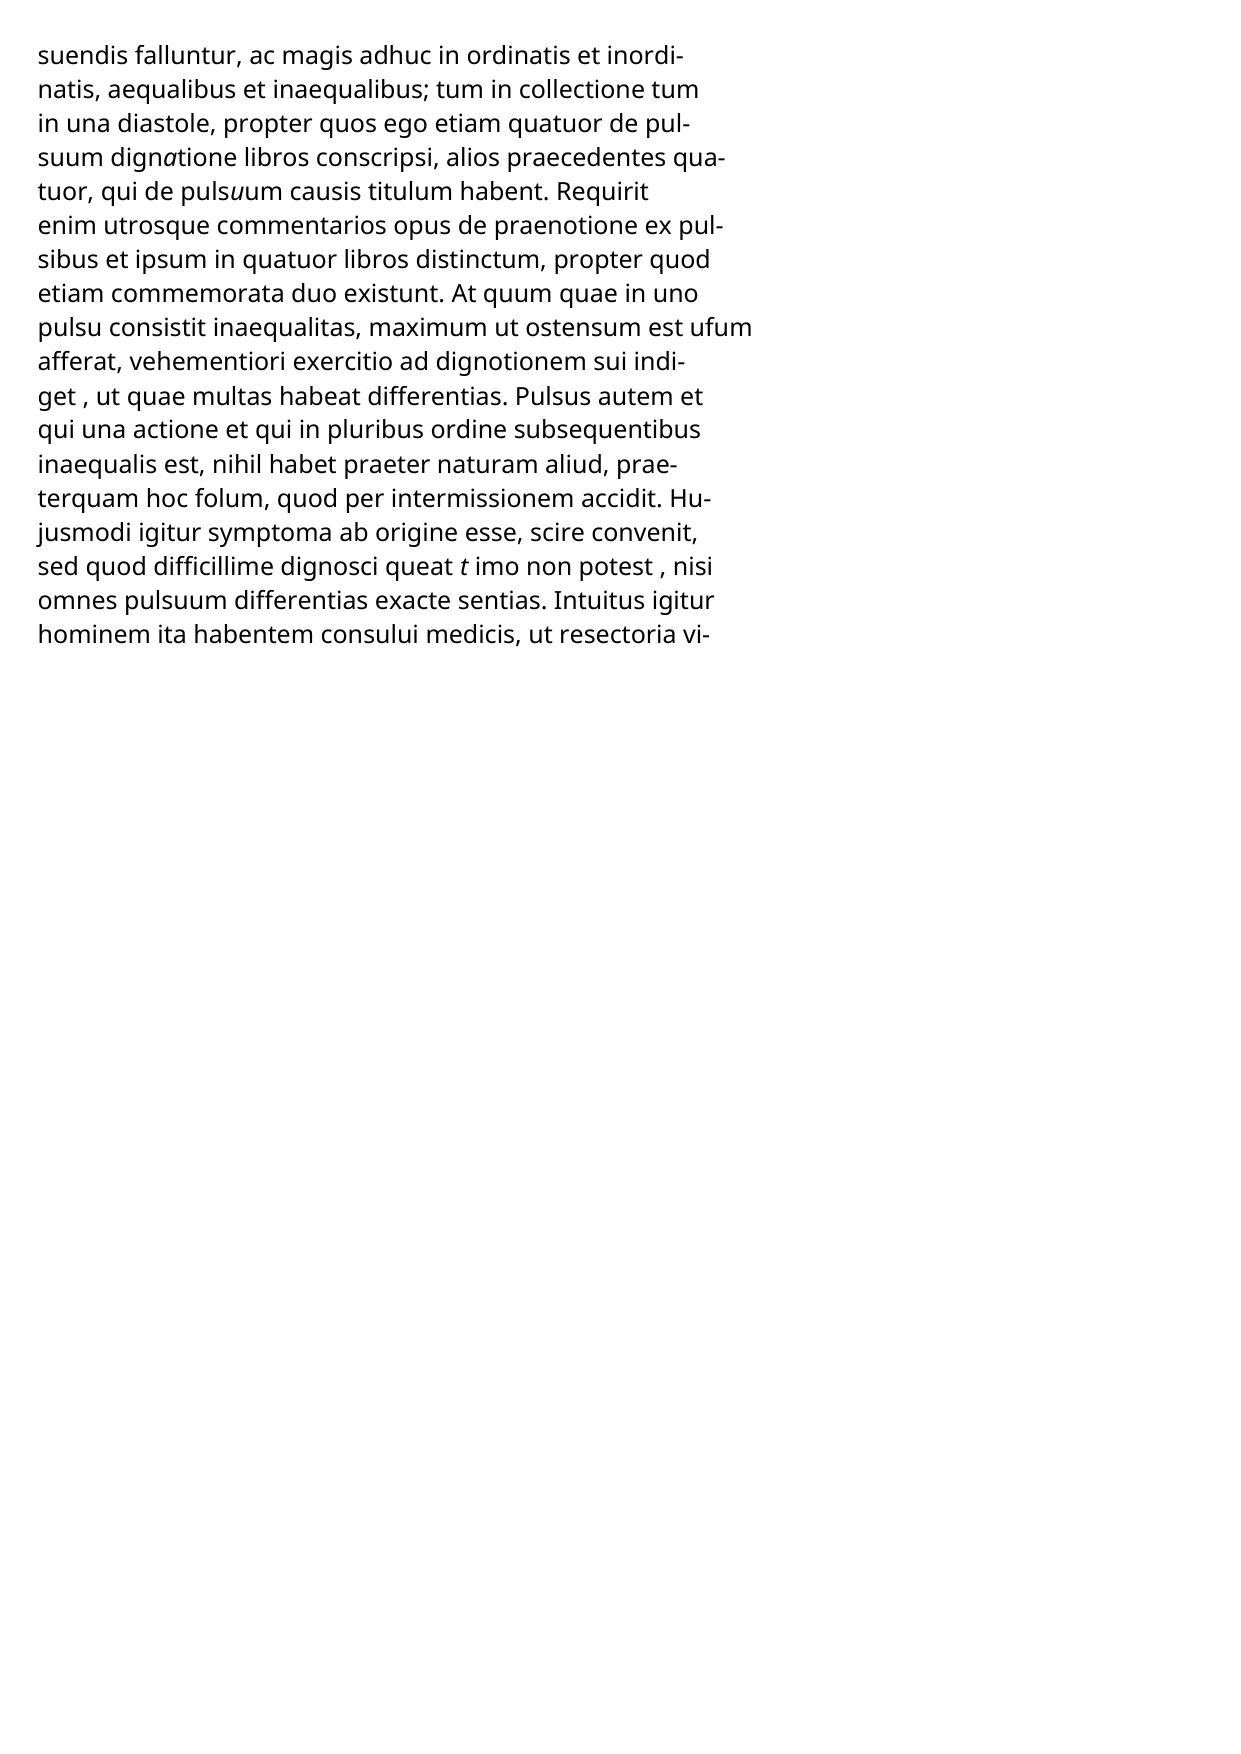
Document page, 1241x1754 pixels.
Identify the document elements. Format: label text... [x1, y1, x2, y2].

text suendis falluntur, ac magis adhuc in ordinatis et inordi- natis, aequalibus et inaequalibus; tum in collectione tum in una diastole, propter quos ego etiam quatuor de pul- suum dignatione libros conscripsi, alios praecedentes qua- tuor, qui de pulsuum causis titulum habent. Requirit enim utrosque commentarios opus de praenotione ex pul- sibus et ipsum in quatuor libros distinctum, propter quod etiam commemorata duo existunt. At quum quae in uno pulsu consistit inaequalitas, maximum ut ostensum est ufum afferat, vehementiori exercitio ad dignotionem sui indi- get , ut quae multas habeat differentias. Pulsus autem et qui una actione et qui in pluribus ordine subsequentibus inaequalis est, nihil habet praeter naturam aliud, prae- terquam hoc folum, quod per intermissionem accidit. Hu- jusmodi igitur symptoma ab origine esse, scire convenit, sed quod difficillime dignosci queat t imo non potest , nisi omnes pulsuum differentias exacte sentias. Intuitus igitur hominem ita habentem consului medicis, ut resectoria vi- [37, 37, 1203, 651]
